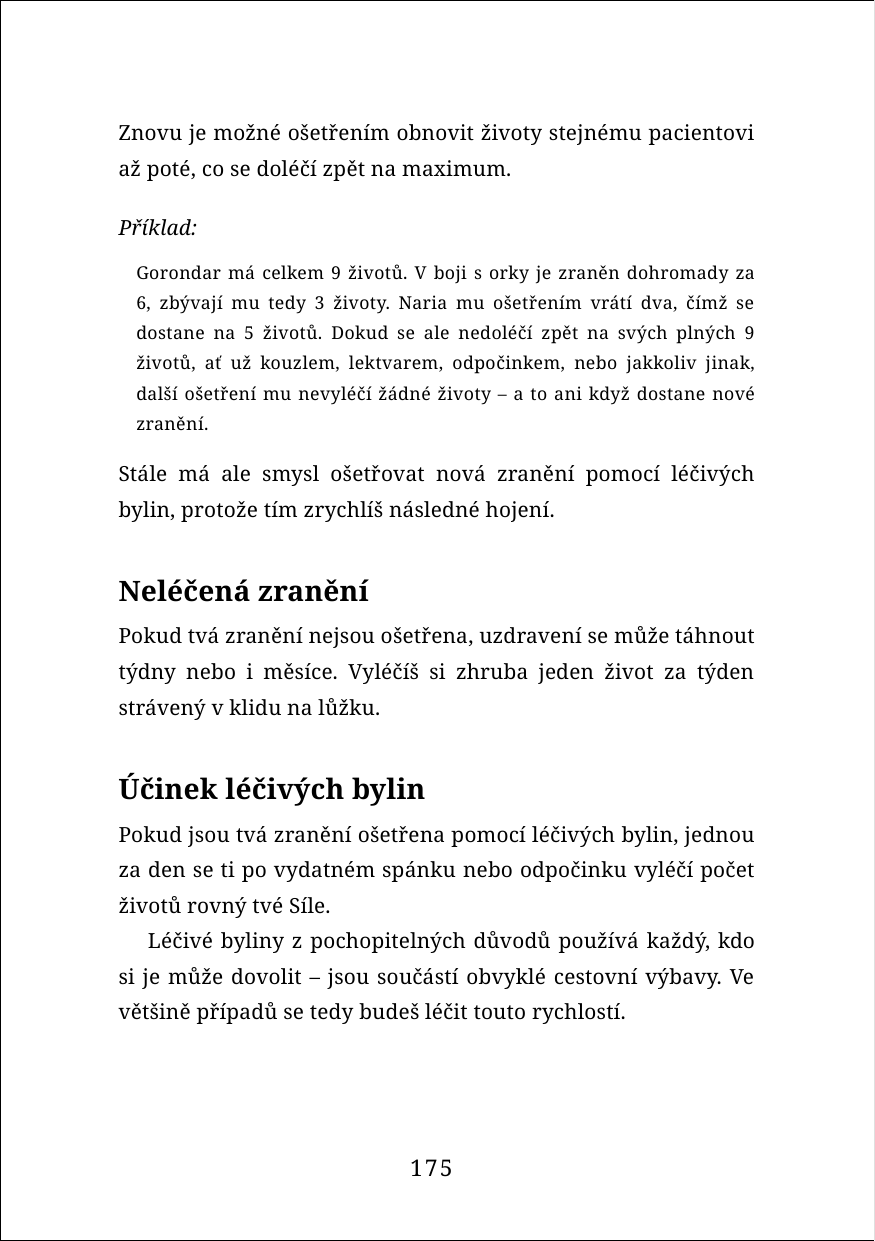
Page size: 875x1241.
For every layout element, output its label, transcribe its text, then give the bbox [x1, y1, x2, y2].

text Pokud tvá zranění nejsou ošetřena, uzdravení se může táhnout týdny nebo i měsíce. Vyléčíš si zhruba jeden život za týden strávený v klidu na lůžku. [118, 622, 756, 721]
subtitle Účinek léčivých bylin [118, 769, 756, 808]
text Stále má ale smysl ošetřovat nová zranění pomocí léčivých bylin, protože tím zrychlíš následné hojení. [118, 459, 756, 523]
subtitle Neléčená zranění [118, 572, 756, 610]
text Znovu je možné ošetřením obnovit životy stejnému pacientovi až poté, co se doléčí zpět na maximum. [118, 118, 756, 182]
text Gorondar má celkem 9 životů. V boji s orky je zraněn dohromady za 6, zbývají mu tedy 3 životy. Naria mu ošetřením vrátí dva, čímž se dostane na 5 životů. Dokud se ale nedoléčí zpět na svých plných 9 životů, ať už kouzlem, lektvarem, odpočinkem, nebo jakkoliv jinak, další ošetření mu nevyléčí žádné životy – a to ani když dostane nové zranění. [136, 260, 756, 435]
text Příklad: [118, 213, 756, 241]
text Pokud jsou tvá zranění ošetřena pomocí léčivých bylin, jednou za den se ti po vydatném spánku nebo odpočinku vyléčí počet životů rovný tvé Síle. Léčivé byliny z pochopitelných důvodů používá každý, kdo si je může dovolit – jsou součástí obvyklé cestovní výbavy. Ve většině případů se tedy budeš léčit touto rychlostí. [118, 820, 756, 1026]
